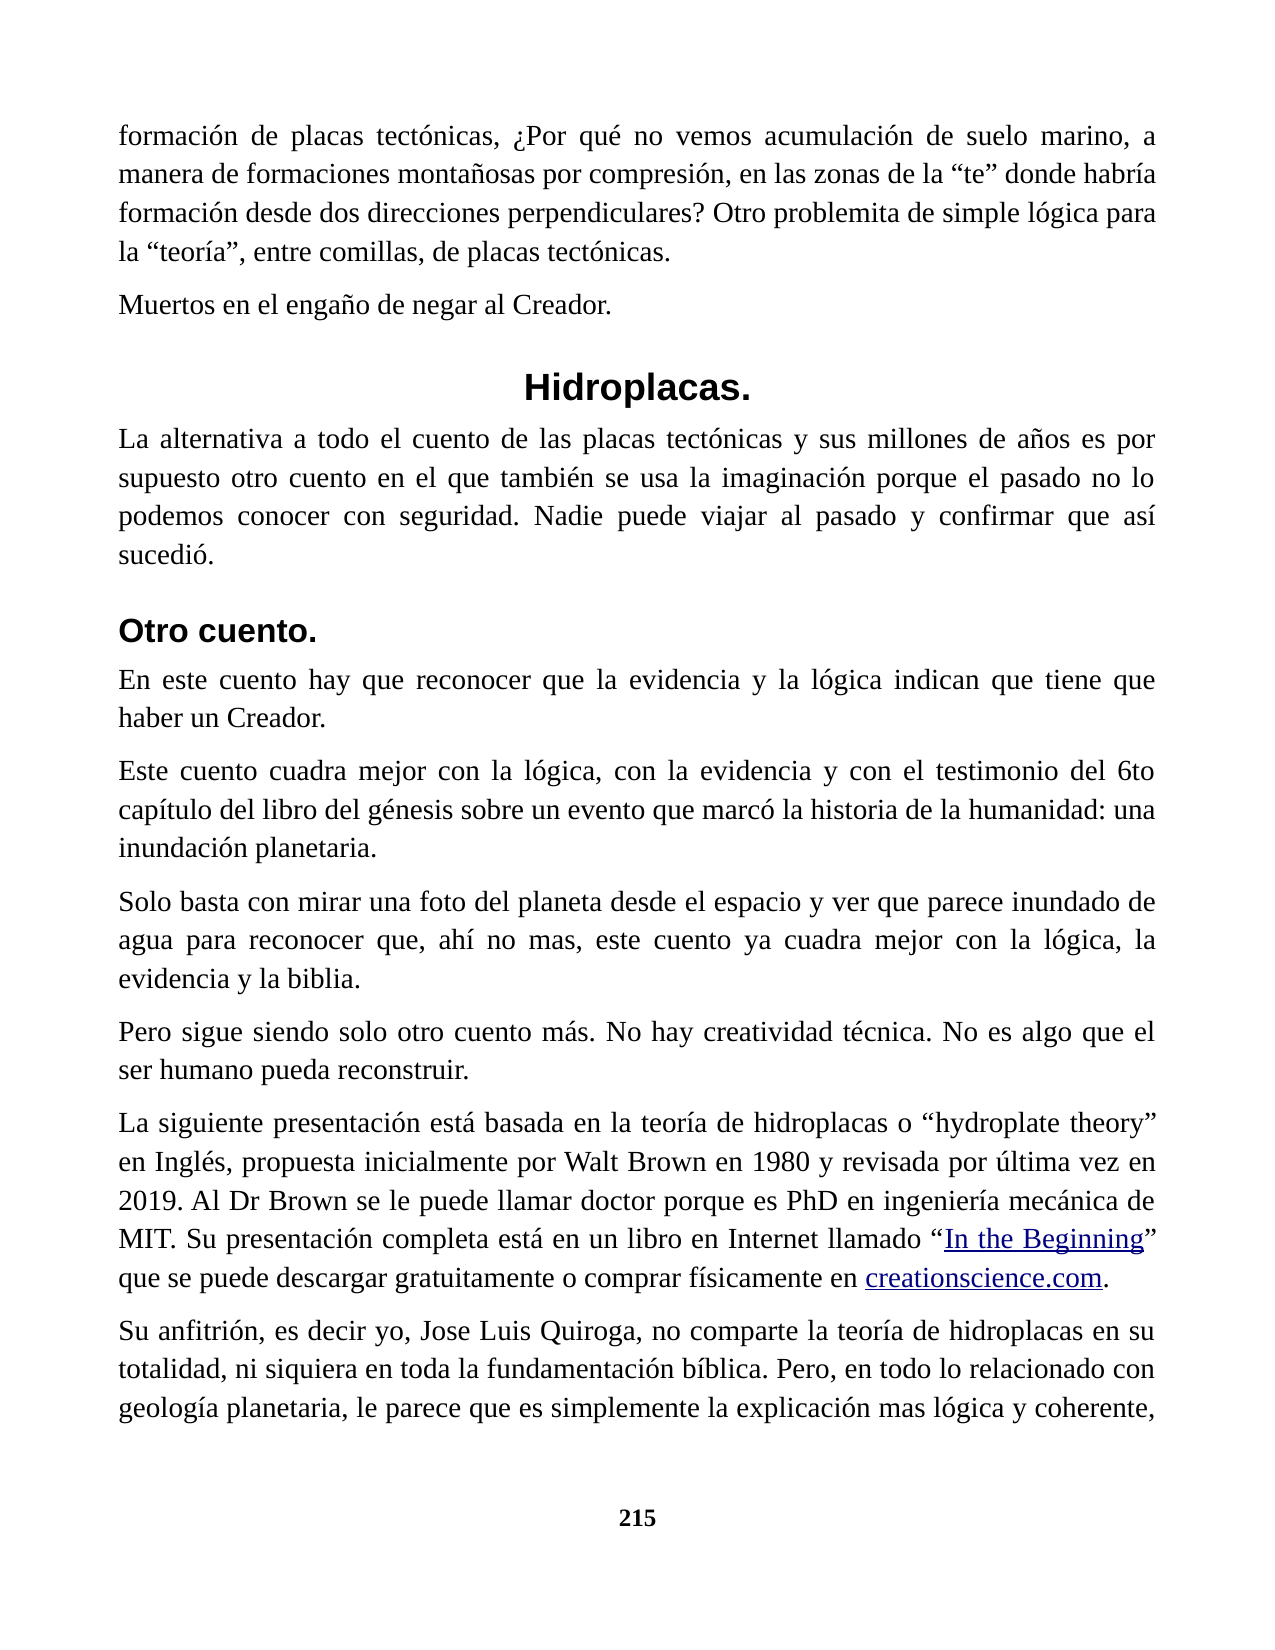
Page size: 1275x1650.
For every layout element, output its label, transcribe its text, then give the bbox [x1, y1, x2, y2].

text En este cuento hay que reconocer que la evidencia y la lógica indican que tiene que haber un Creador. [118, 662, 1157, 734]
text Su anfitrión, es decir yo, Jose Luis Quiroga, no comparte la teoría de hidroplacas en su totalidad, ni siquiera en toda la fundamentación bíblica. Pero, en todo lo relacionado con geología planetaria, le parece que es simplemente la explicación mas lógica y coherente, [118, 1313, 1157, 1423]
subtitle Hidroplacas. [118, 365, 1157, 409]
text Muertos en el engaño de negar al Creador. [118, 287, 1157, 320]
text La siguiente presentación está basada en la teoría de hidroplacas o “hydroplate theory” en Inglés, propuesta inicialmente por Walt Brown en 1980 y revisada por última vez en 2019. Al Dr Brown se le puede llamar doctor porque es PhD en ingeniería mecánica de MIT. Su presentación completa está en un libro en Internet llamado “In the Beginning” que se puede descargar gratuitamente o comprar físicamente en creationscience.com. [118, 1106, 1157, 1293]
text formación de placas tectónicas, ¿Por qué no vemos acumulación de suelo marino, a manera de formaciones montañosas por compresión, en las zonas de la “te” donde habría formación desde dos direcciones perpendiculares? Otro problemita de simple lógica para la “teoría”, entre comillas, de placas tectónicas. [118, 118, 1157, 267]
text Solo basta con mirar una foto del planeta desde el espacio y ver que parece inundado de agua para reconocer que, ahí no mas, este cuento ya cuadra mejor con la lógica, la evidencia y la biblia. [118, 884, 1157, 994]
text Este cuento cuadra mejor con la lógica, con la evidencia y con el testimonio del 6to capítulo del libro del génesis sobre un evento que marcó la historia de la humanidad: una inundación planetaria. [118, 753, 1157, 864]
text La alternativa a todo el cuento de las placas tectónicas y sus millones de años es por supuesto otro cuento en el que también se usa la imaginación porque el pasado no lo podemos conocer con seguridad. Nadie puede viajar al pasado y confirmar que así sucedió. [118, 421, 1157, 570]
text Pero sigue siendo solo otro cuento más. No hay creatividad técnica. No es algo que el ser humano pueda reconstruir. [118, 1014, 1157, 1086]
subtitle Otro cuento. [118, 611, 1157, 649]
